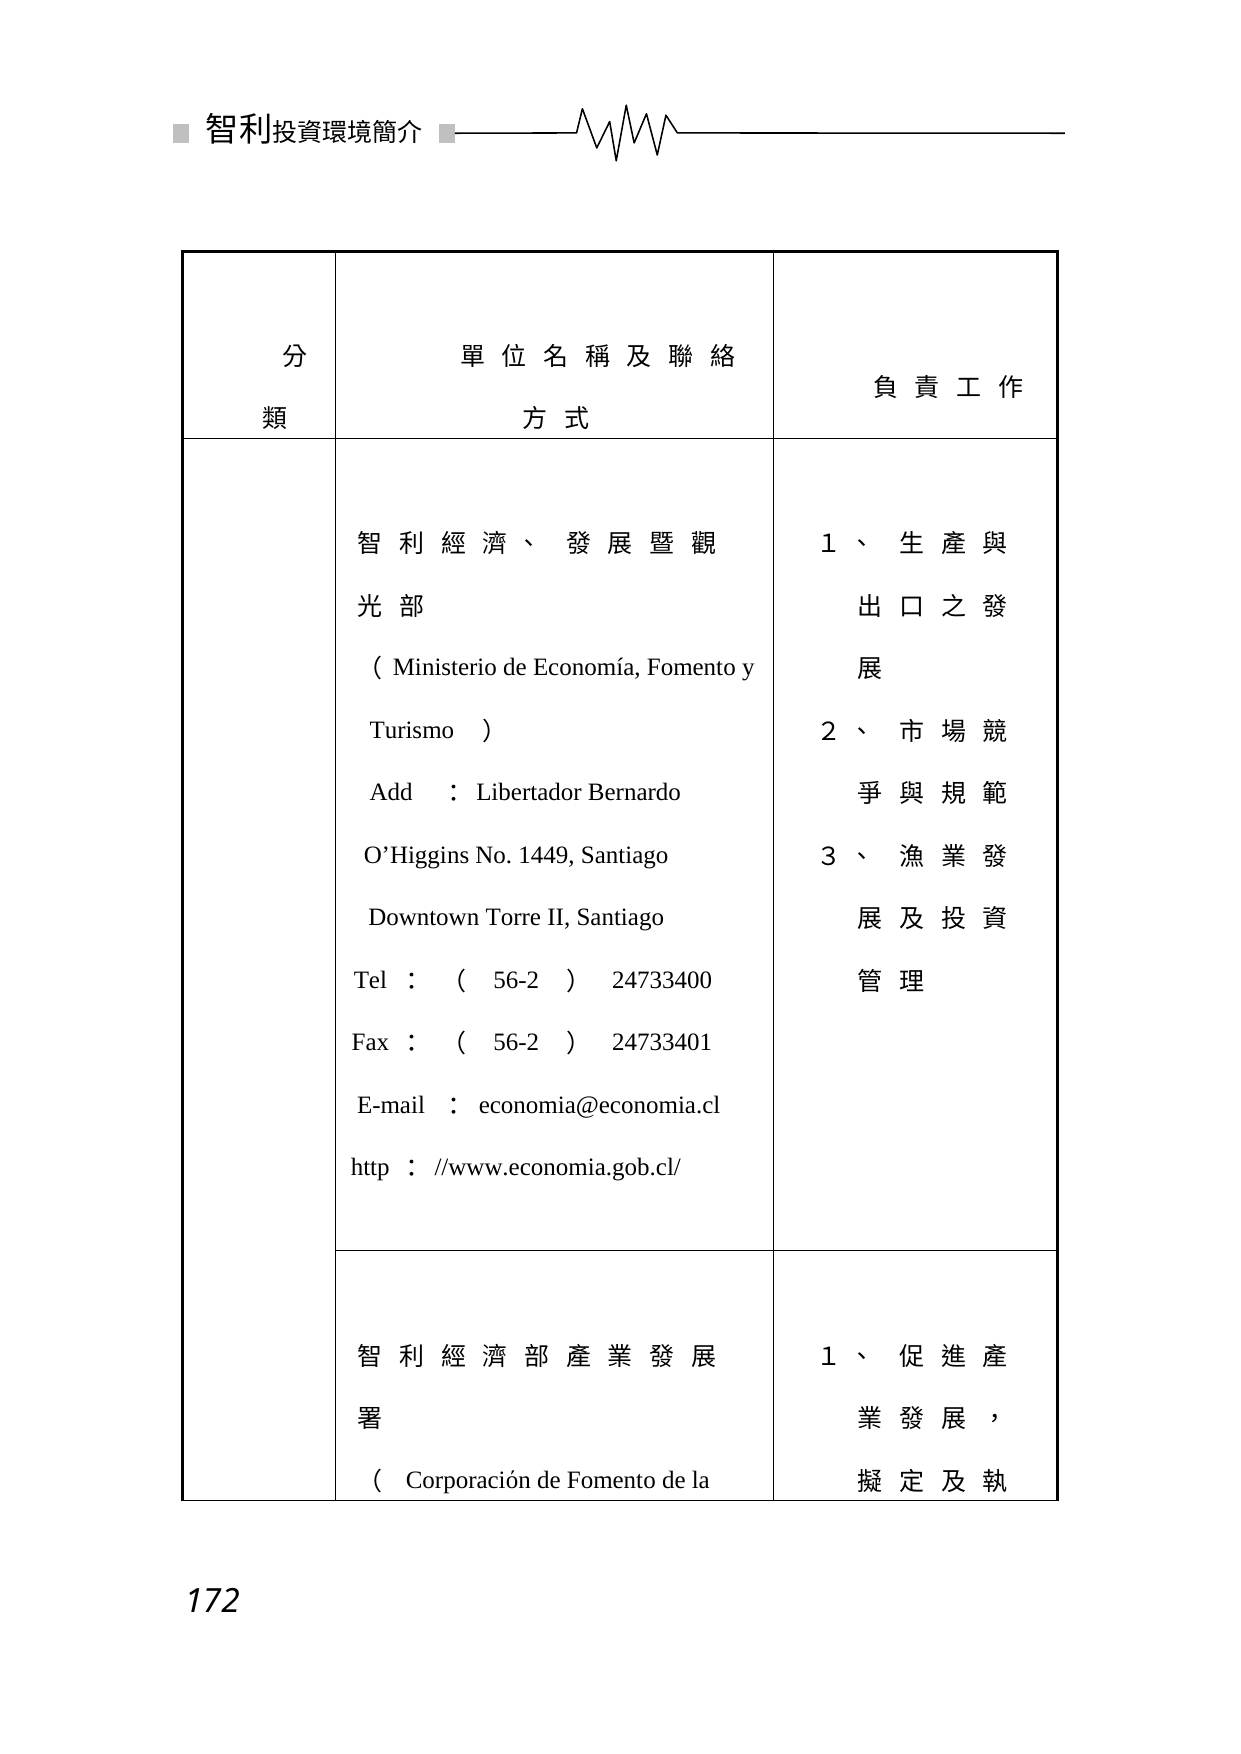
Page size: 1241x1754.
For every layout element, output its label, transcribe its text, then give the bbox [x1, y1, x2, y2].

table_cell １、生產與出口之發展 ２、市場競爭與規範 ３、漁業發展及投資管理 [774, 439, 1056, 1250]
table_cell １、促進產業發展，擬定及執 [774, 1251, 1056, 1500]
table_header 負責工作 [774, 253, 1056, 438]
table_cell 智利經濟、發展暨觀光部 （Ministerio de Economía, Fomento y Turismo） Add：Libertador Bernardo O’Higgins No. 1449, Santiago Downtown Torre II, Santiago Tel：（56-2）24733400 Fax：（56-2）24733401 E-mail：economia@economia.cl http：//www.economia.gob.cl/ [336, 439, 773, 1250]
table_header 分類 [184, 253, 335, 438]
table_cell 智利經濟部產業發展署 （Corporaciόn de Fomento de la [336, 1251, 773, 1500]
table_cell [184, 439, 335, 1500]
table_header 單位名稱及聯絡方式 [336, 253, 773, 438]
